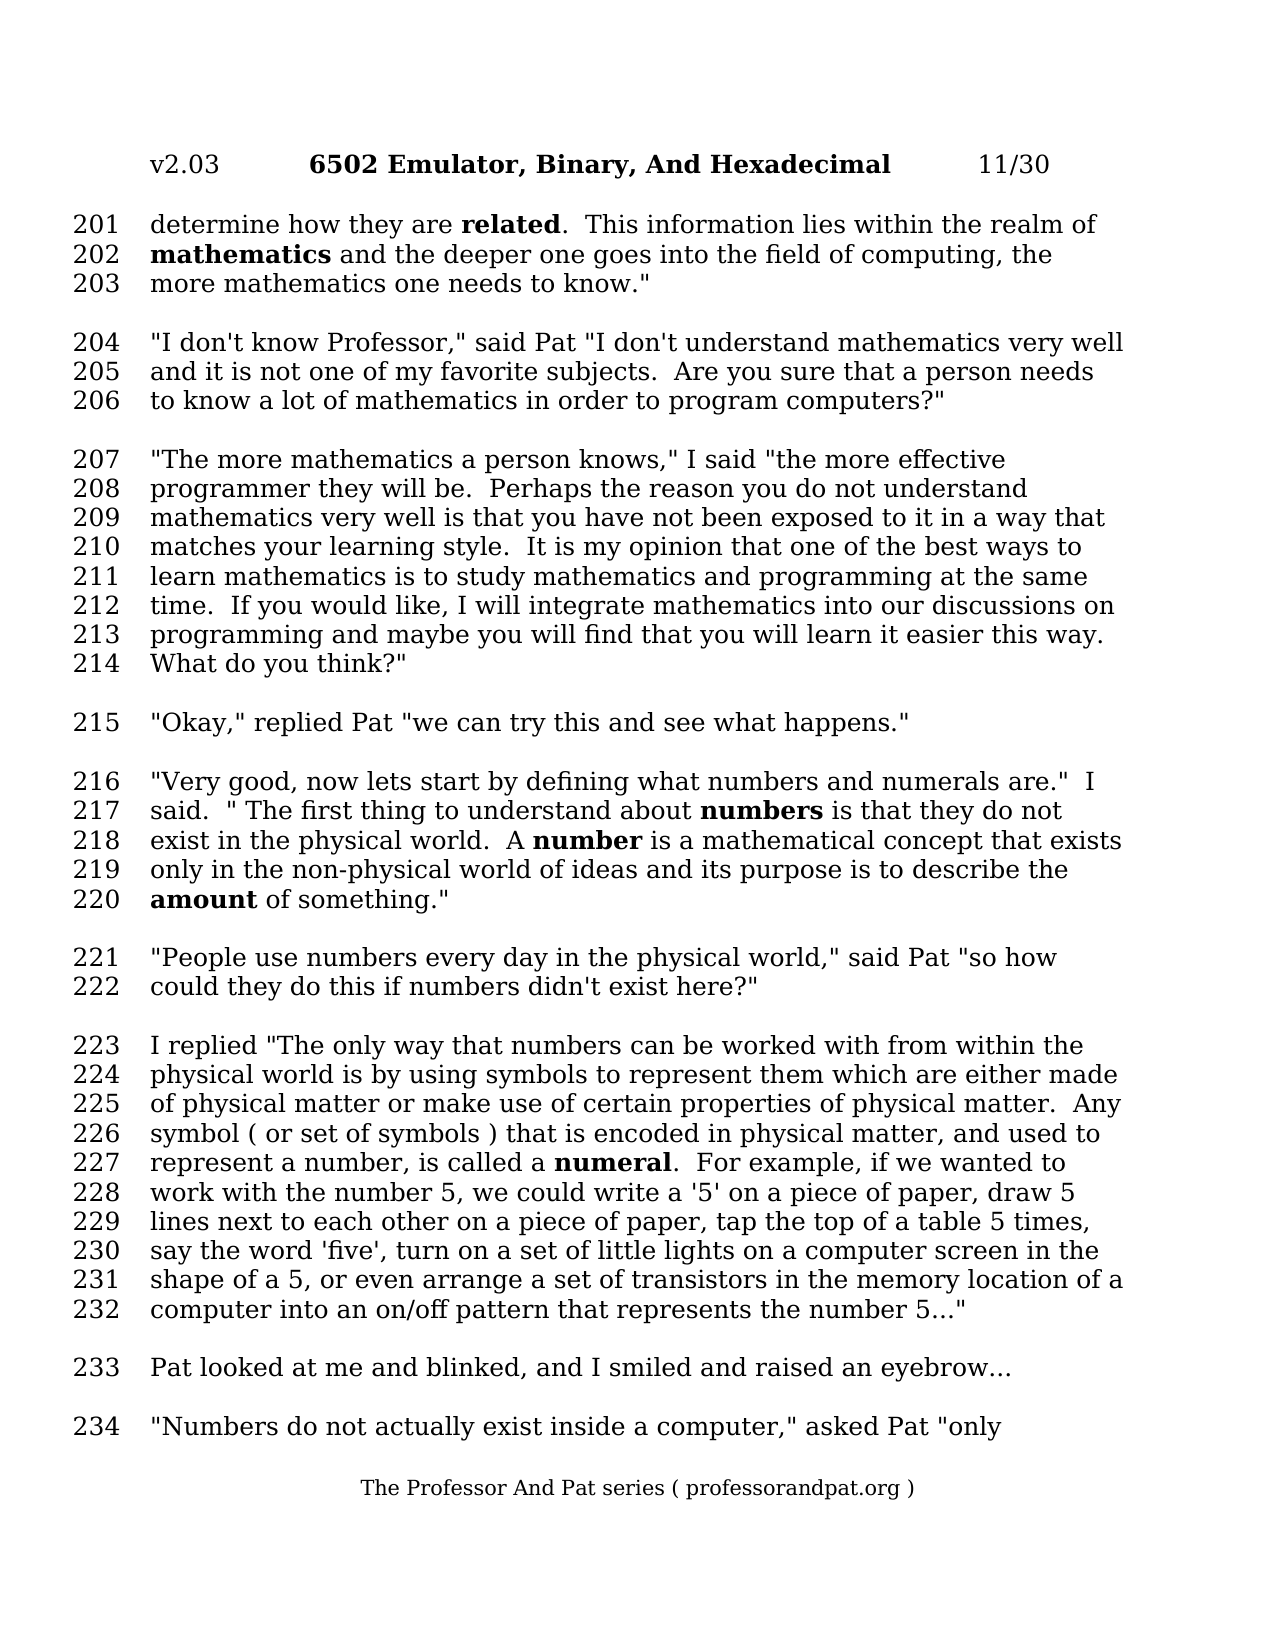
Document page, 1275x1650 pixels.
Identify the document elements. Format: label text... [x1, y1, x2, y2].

text "Very good, now lets start by defining what numbers and numerals are." I said. " The first thing to understand about numbers is that they do not exist in the physical world. A number is a mathematical concept that exists only in the non-physical world of ideas and its purpose is to describe the amount of something." [150, 767, 1125, 914]
text "The more mathematics a person knows," I said "the more effective programmer they will be. Perhaps the reason you do not understand mathematics very well is that you have not been exposed to it in a way that matches your learning style. It is my opinion that one of the best ways to learn mathematics is to study mathematics and programming at the same time. If you would like, I will integrate mathematics into our discussions on programming and maybe you will find that you will learn it easier this way. What do you think?" [150, 445, 1125, 679]
text I replied "The only way that numbers can be worked with from within the physical world is by using symbols to represent them which are either made of physical matter or make use of certain properties of physical matter. Any symbol ( or set of symbols ) that is encoded in physical matter, and used to represent a number, is called a numeral. For example, if we wanted to work with the number 5, we could write a '5' on a piece of paper, draw 5 lines next to each other on a piece of paper, tap the top of a table 5 times, say the word 'five', turn on a set of little lights on a computer screen in the shape of a 5, or even arrange a set of transistors in the memory location of a computer into an on/off pattern that represents the number 5..." [150, 1031, 1125, 1324]
text determine how they are related. This information lies within the realm of mathematics and the deeper one goes into the field of computing, the more mathematics one needs to know." [150, 210, 1125, 298]
text Pat looked at me and blinked, and I smiled and raised an eyebrow... [150, 1353, 1125, 1383]
text "I don't know Professor," said Pat "I don't understand mathematics very well and it is not one of my favorite subjects. Are you sure that a person needs to know a lot of mathematics in order to program computers?" [150, 328, 1125, 416]
text "People use numbers every day in the physical world," said Pat "so how could they do this if numbers didn't exist here?" [150, 943, 1125, 1002]
text "Numbers do not actually exist inside a computer," asked Pat "only [150, 1412, 1125, 1441]
text "Okay," replied Pat "we can try this and see what happens." [150, 708, 1125, 737]
